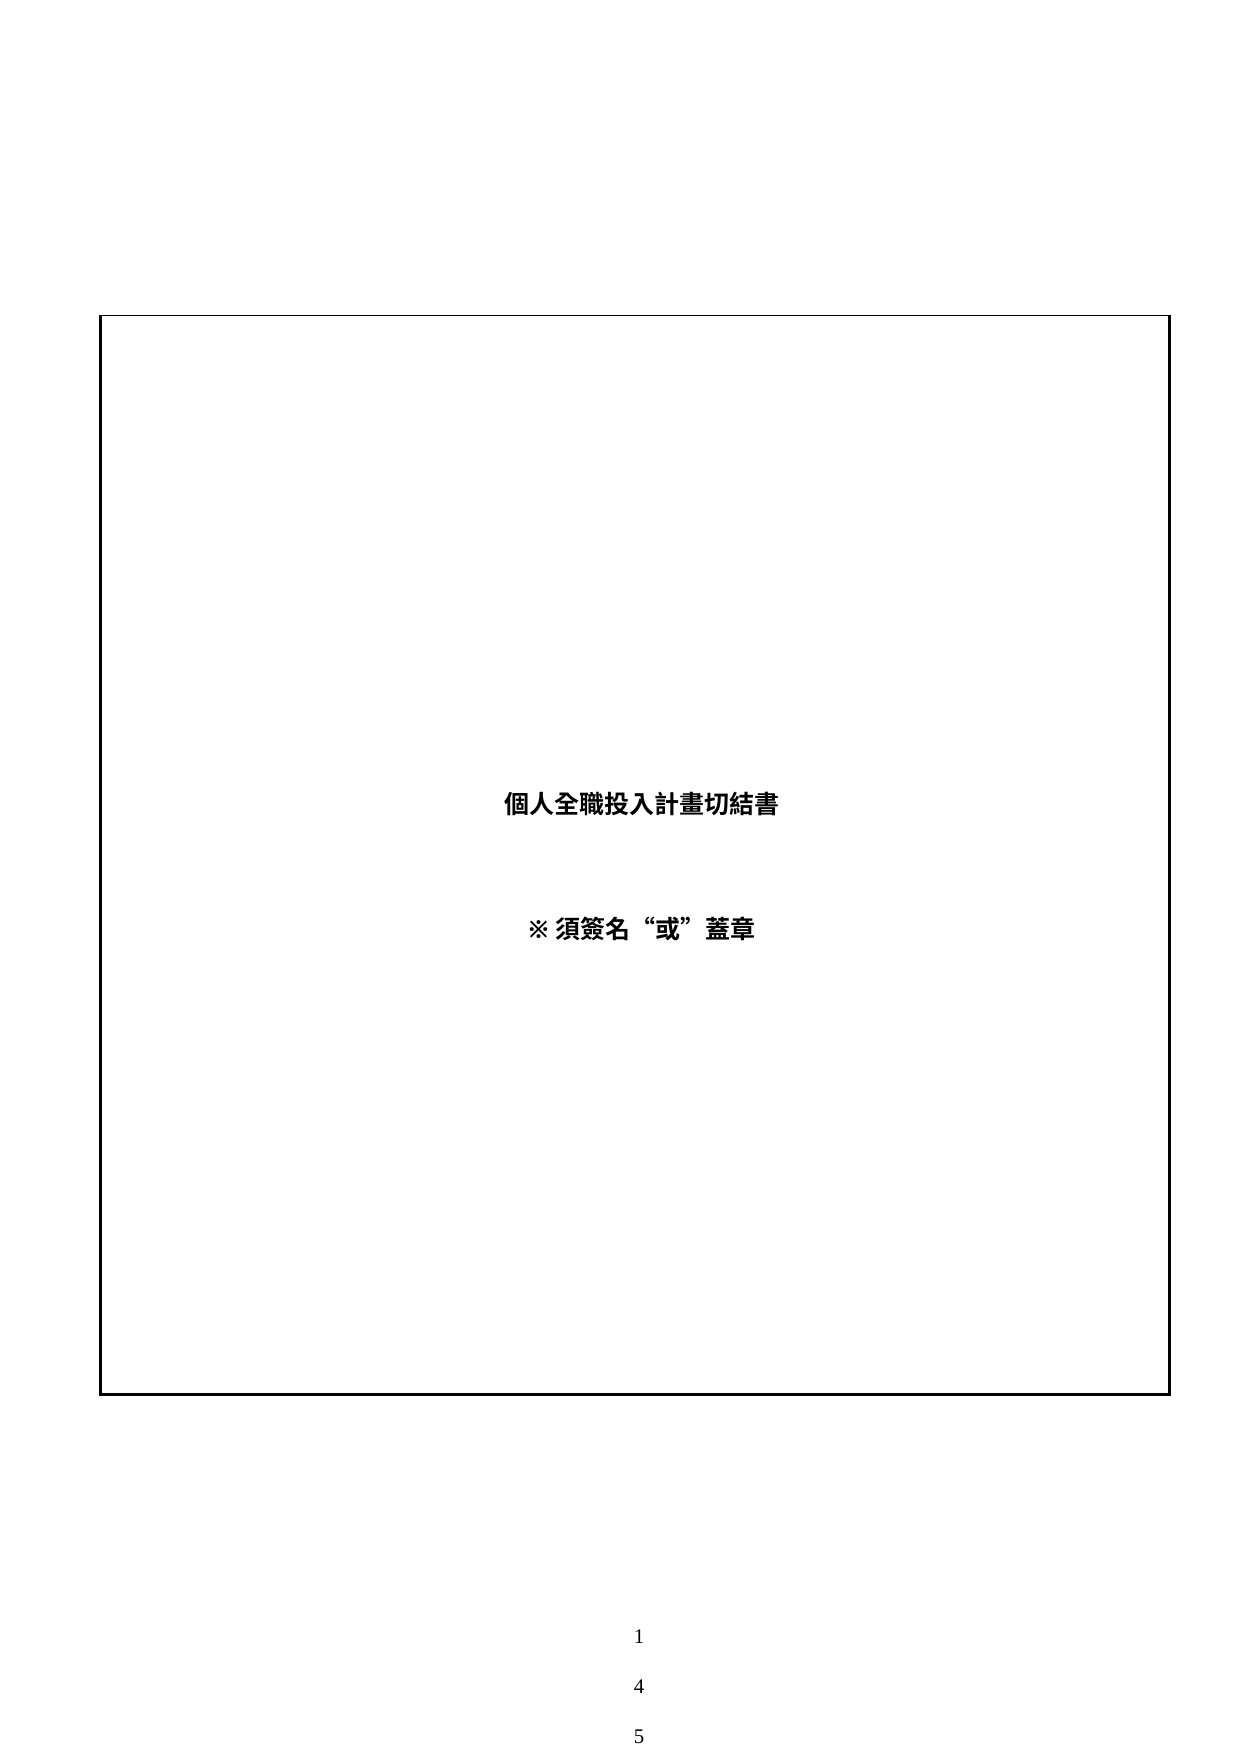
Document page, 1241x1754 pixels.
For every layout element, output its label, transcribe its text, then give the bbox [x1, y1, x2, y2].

table_cell 個人全職投入計畫切結書 ※ 須簽名“或”蓋章 [102, 316, 1168, 1393]
